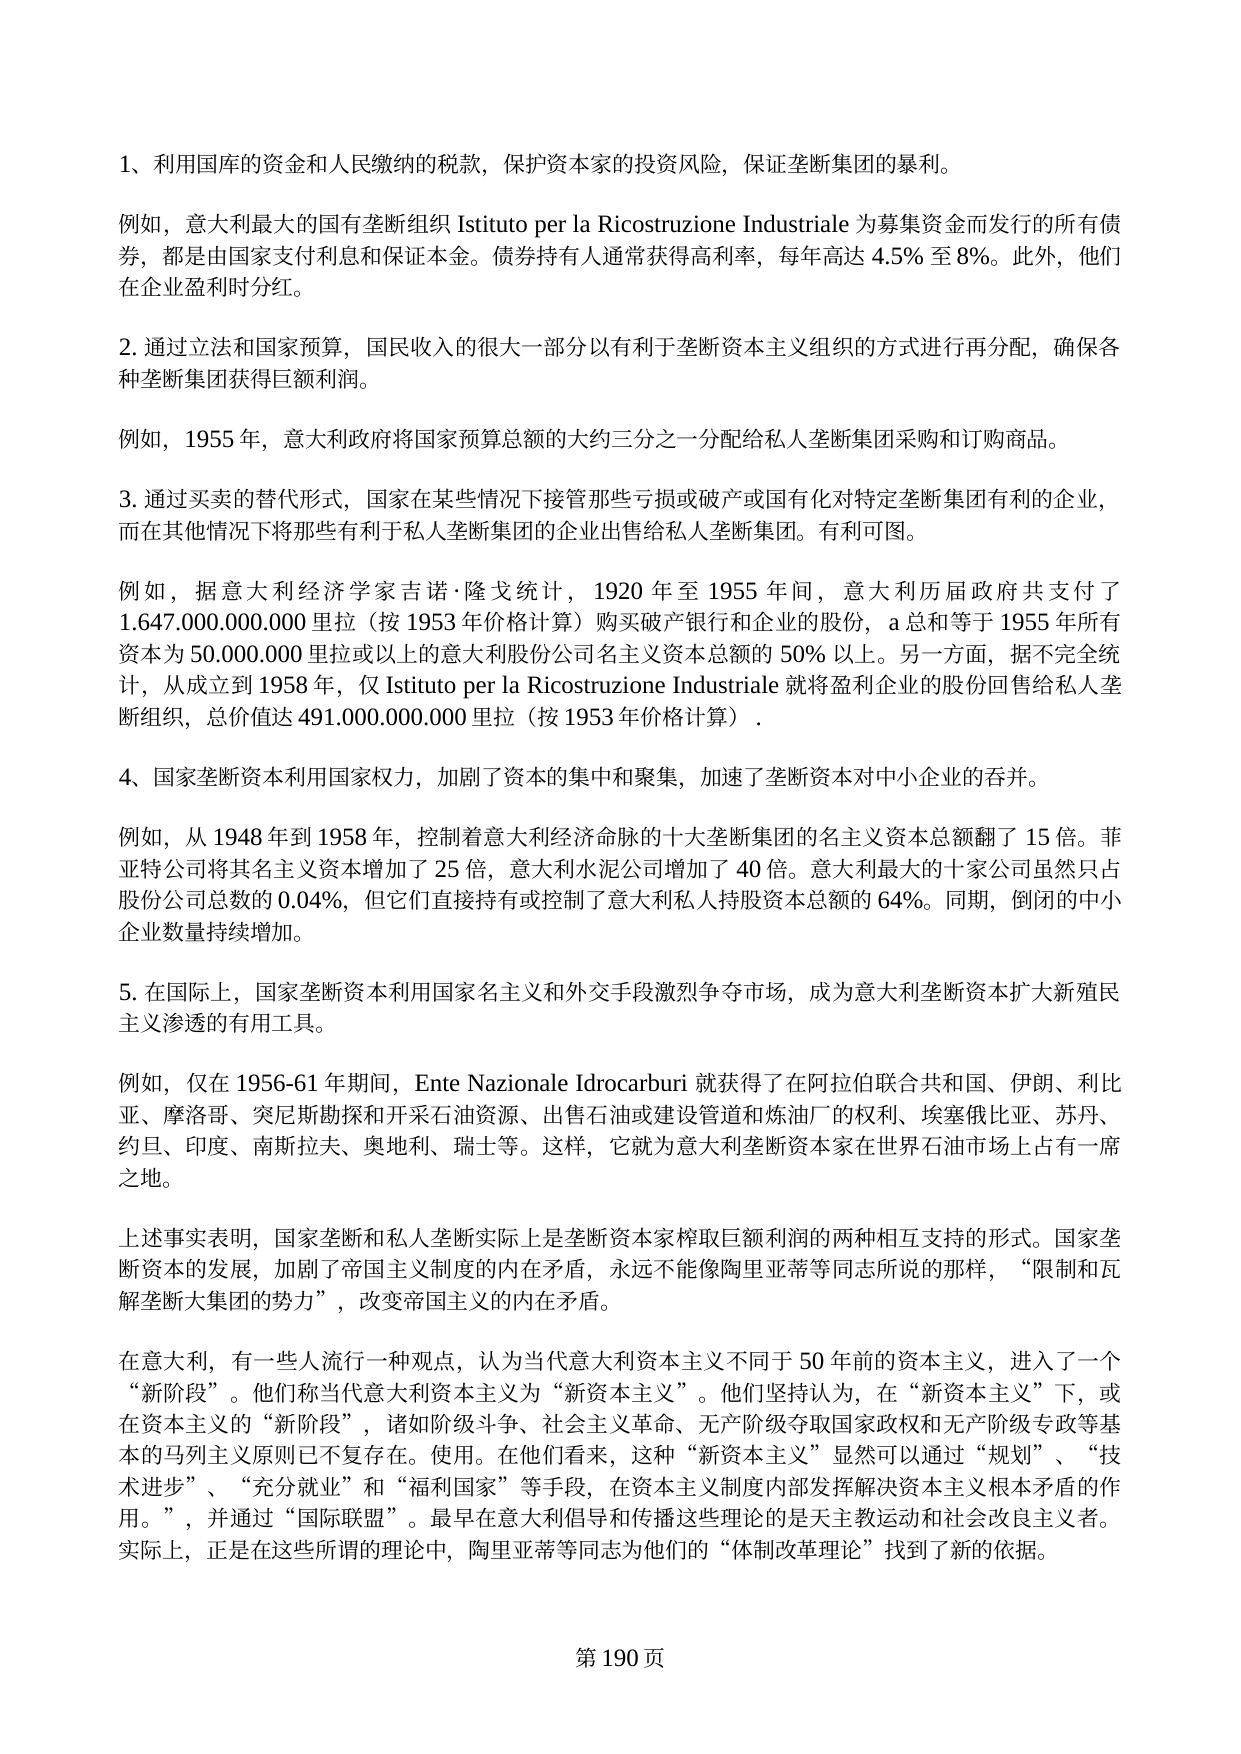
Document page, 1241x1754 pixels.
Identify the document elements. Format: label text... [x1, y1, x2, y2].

text 上述事实表明，国家垄断和私人垄断实际上是垄断资本家榨取巨额利润的两种相互支持的形式。国家垄断资本的发展，加剧了帝国主义制度的内在矛盾，永远不能像陶里亚蒂等同志所说的那样，“限制和瓦解垄断大集团的势力”，改变帝国主义的内在矛盾。 [118, 1221, 1122, 1316]
text 3. 通过买卖的替代形式，国家在某些情况下接管那些亏损或破产或国有化对特定垄断集团有利的企业，而在其他情况下将那些有利于私人垄断集团的企业出售给私人垄断集团。有利可图。 [118, 482, 1122, 545]
text 5. 在国际上，国家垄断资本利用国家名主义和外交手段激烈争夺市场，成为意大利垄断资本扩大新殖民主义渗透的有用工具。 [118, 975, 1122, 1038]
text 例如，1955年，意大利政府将国家预算总额的大约三分之一分配给私人垄断集团采购和订购商品。 [118, 422, 1122, 454]
text 例如，从1948年到1958年，控制着意大利经济命脉的十大垄断集团的名主义资本总额翻了15倍。菲亚特公司将其名主义资本增加了25倍，意大利水泥公司增加了40倍。意大利最大的十家公司虽然只占股份公司总数的0.04%，但它们直接持有或控制了意大利私人持股资本总额的64%。同期，倒闭的中小企业数量持续增加。 [118, 820, 1122, 946]
text 1、利用国库的资金和人民缴纳的税款，保护资本家的投资风险，保证垄断集团的暴利。 [118, 147, 1122, 179]
text 例如，仅在1956-61年期间，Ente Nazionale Idrocarburi 就获得了在阿拉伯联合共和国、伊朗、利比亚、摩洛哥、突尼斯勘探和开采石油资源、出售石油或建设管道和炼油厂的权利、埃塞俄比亚、苏丹、约旦、印度、南斯拉夫、奥地利、瑞士等。这样，它就为意大利垄断资本家在世界石油市场上占有一席之地。 [118, 1067, 1122, 1192]
text 4、国家垄断资本利用国家权力，加剧了资本的集中和聚集，加速了垄断资本对中小企业的吞并。 [118, 760, 1122, 792]
text 例如，据意大利经济学家吉诺·隆戈统计，1920年至1955年间，意大利历届政府共支付了1.647.000.000.000里拉（按1953年价格计算）购买破产银行和企业的股份，a总和等于1955年所有资本为50.000.000里拉或以上的意大利股份公司名主义资本总额的50% 以上。另一方面，据不完全统计，从成立到1958年，仅Istituto per la Ricostruzione Industriale就将盈利企业的股份回售给私人垄断组织，总价值达491.000.000.000里拉（按1953年价格计算） . [118, 574, 1122, 731]
text 2. 通过立法和国家预算，国民收入的很大一部分以有利于垄断资本主义组织的方式进行再分配，确保各种垄断集团获得巨额利润。 [118, 331, 1122, 393]
text 例如，意大利最大的国有垄断组织Istituto per la Ricostruzione Industriale为募集资金而发行的所有债券，都是由国家支付利息和保证本金。债券持有人通常获得高利率，每年高达4.5% 至8%。此外，他们在企业盈利时分红。 [118, 207, 1122, 302]
text 在意大利，有一些人流行一种观点，认为当代意大利资本主义不同于50年前的资本主义，进入了一个“新阶段”。他们称当代意大利资本主义为“新资本主义”。他们坚持认为，在“新资本主义”下，或在资本主义的“新阶段”，诸如阶级斗争、社会主义革命、无产阶级夺取国家政权和无产阶级专政等基本的马列主义原则已不复存在。使用。在他们看来，这种“新资本主义”显然可以通过“规划”、“技术进步”、“充分就业”和“福利国家”等手段，在资本主义制度内部发挥解决资本主义根本矛盾的作用。”，并通过“国际联盟”。最早在意大利倡导和传播这些理论的是天主教运动和社会改良主义者。实际上，正是在这些所谓的理论中，陶里亚蒂等同志为他们的“体制改革理论”找到了新的依据。 [118, 1344, 1122, 1564]
